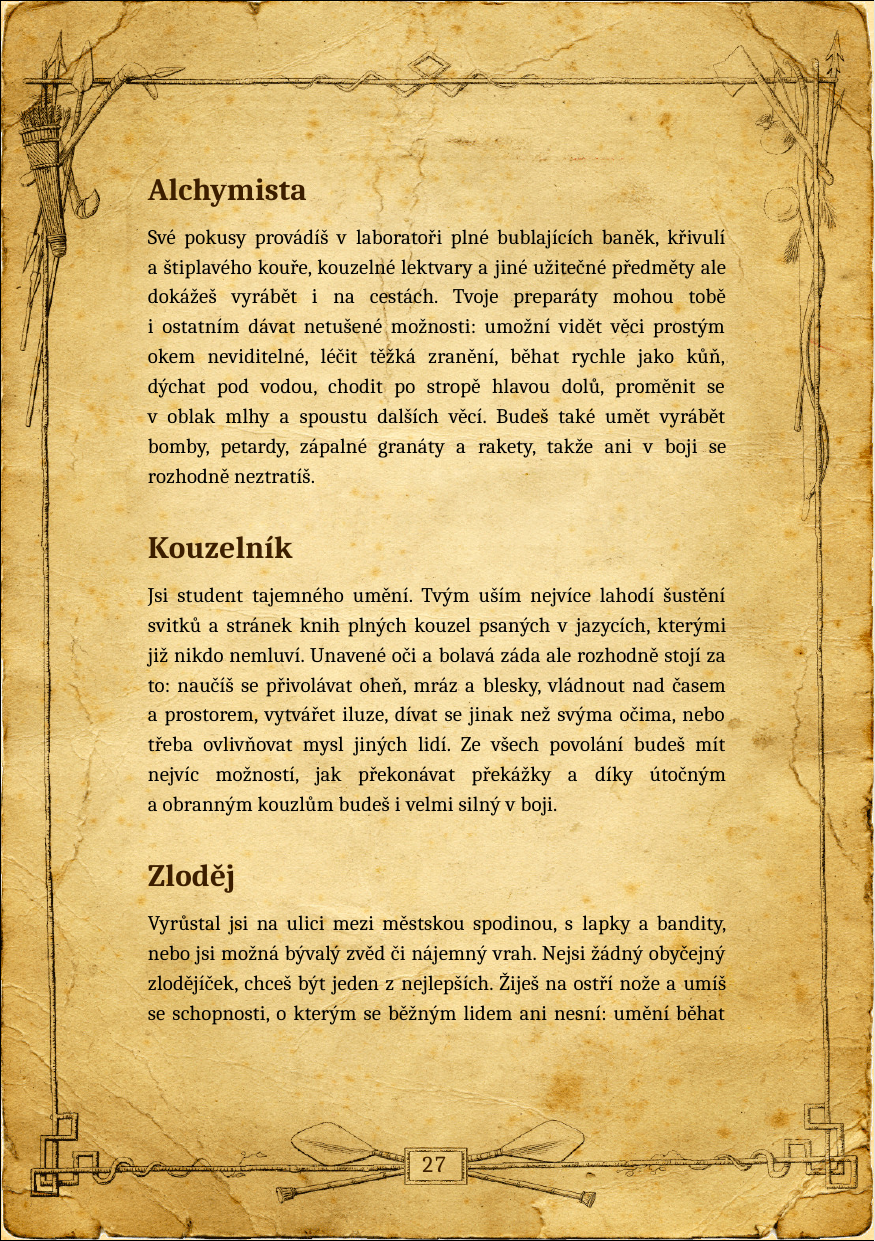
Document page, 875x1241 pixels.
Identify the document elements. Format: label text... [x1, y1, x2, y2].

subtitle Alchymista [148, 172, 726, 208]
picture [1, 1, 874, 1240]
subtitle Kouzelník [148, 530, 726, 566]
subtitle Zloděj [148, 858, 726, 894]
text Jsi student tajemného umění. Tvým uším nejvíce lahodí šustění svitků a⁠ stránek knih plných kouzel psaných v⁠ jazycích, kterými již nikdo nemluví. Unavené oči a⁠ bolavá záda ale rozhodně stojí za to: naučíš se přivolávat oheň, mráz a⁠ blesky, vládnout nad časem a⁠ prostorem, vytvářet iluze, dívat se jinak než svýma očima, nebo třeba ovlivňovat mysl jiných lidí. Ze všech povolání budeš mít nejvíc možností, jak překonávat překážky a⁠ díky útočným a⁠ obranným kouzlům budeš i⁠ velmi silný v⁠ boji. [148, 583, 726, 817]
text Své pokusy provádíš v⁠ laboratoři plné bublajících baněk, křivulí a⁠ štiplavého kouře, kouzelné lektvary a⁠ jiné užitečné předměty ale dokážeš vyrábět i⁠ na cestách. Tvoje preparáty mohou tobě i⁠ ostatním dávat netušené možnosti: umožní vidět věci prostým okem neviditelné, léčit těžká zranění, běhat rychle jako kůň, dýchat pod vodou, chodit po stropě hlavou dolů, proměnit se v⁠ oblak mlhy a⁠ spoustu dalších věcí. Budeš také umět vyrábět bomby, petardy, zápalné granáty a⁠ rakety, takže ani v⁠ boji se rozhodně neztratíš. [148, 225, 726, 488]
text Vyrůstal jsi na ulici mezi městskou spodinou, s⁠ lapky a⁠ bandity, nebo jsi možná bývalý zvěd či nájemný vrah. Nejsi žádný obyčejný zlodějíček, chceš být jeden z⁠ nejlepších. Žiješ na ostří nože a⁠ umíš se schopnosti, o⁠ kterým se běžným lidem ani nesní: umění běhat [148, 912, 726, 1025]
